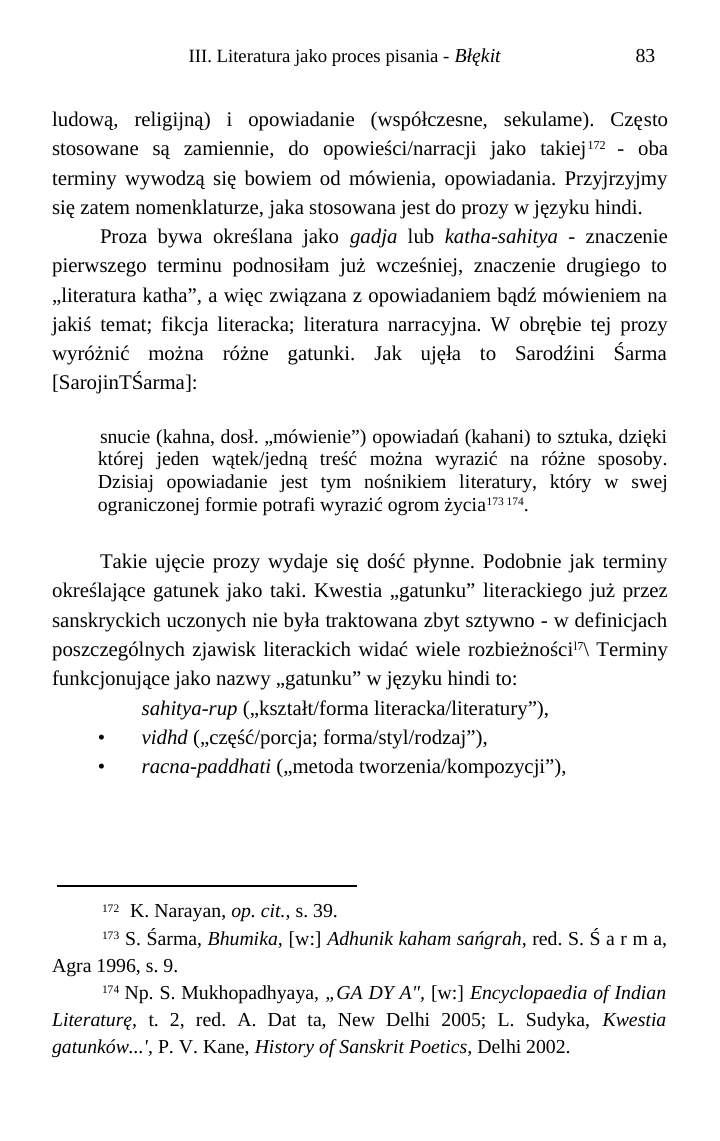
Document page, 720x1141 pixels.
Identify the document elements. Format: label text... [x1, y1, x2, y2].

text 83 [635, 44, 659, 67]
list racna-paddhati („metoda tworzenia/kompozycji”), [52, 754, 668, 778]
text Takie ujęcie prozy wydaje się dość płynne. Podobnie jak terminy określające gatunek jako taki. Kwestia „gatunku” lite­rackiego już przez sanskryckich uczonych nie była traktowana zbyt sztywno - w definicjach poszczególnych zjawisk literackich widać wiele rozbieżnościl7\ Terminy funkcjonujące jako nazwy „gatunku” w języku hindi to: [52, 549, 668, 690]
list vidhd („część/porcja; forma/styl/rodzaj”), [52, 725, 668, 749]
text 172 K. Narayan, op. cit., s. 39. [52, 899, 668, 922]
text Proza bywa określana jako gadja lub katha-sahitya - zna­czenie pierwszego terminu podnosiłam już wcześniej, znaczenie drugiego to „literatura katha”, a więc związana z opowiadaniem bądź mówieniem na jakiś temat; fikcja literacka; literatura narra­cyjna. W obrębie tej prozy wyróżnić można różne gatunki. Jak ujęła to Sarodźini Śarma [SarojinTŚarma]: [52, 224, 668, 394]
text 174 Np. S. Mukhopadhyaya, „GA DY A", [w:] Encyclopaedia of Indian Literaturę, t. 2, red. A. Dat ta, New Delhi 2005; L. Sudyka, Kwestia gatunków...', P. V. Kane, History of Sanskrit Poetics, Delhi 2002. [52, 981, 668, 1058]
text 173 S. Śarma, Bhumika, [w:] Adhunik kaham sańgrah, red. S. Ś a r m a, Agra 1996, s. 9. [52, 926, 668, 977]
text III. Literatura jako proces pisania - Błękit [188, 44, 524, 67]
text ludową, religijną) i opowiadanie (współczesne, sekulame). Czę­sto stosowane są zamiennie, do opowieści/narracji jako takiej172 - oba terminy wywodzą się bowiem od mówienia, opowiadania. Przyjrzyjmy się zatem nomenklaturze, jaka stosowana jest do prozy w języku hindi. [52, 107, 668, 219]
text snucie (kahna, dosł. „mówienie”) opowiadań (kahani) to sztuka, dzięki której jeden wątek/jedną treść można wyrazić na różne sposoby. Dzisiaj opowiadanie jest tym nośnikiem li­teratury, który w swej ograniczonej formie potrafi wyrazić ogrom życia173 174. [98, 424, 668, 516]
text sahitya-rup („kształt/forma literacka/literatury”), [52, 696, 668, 719]
